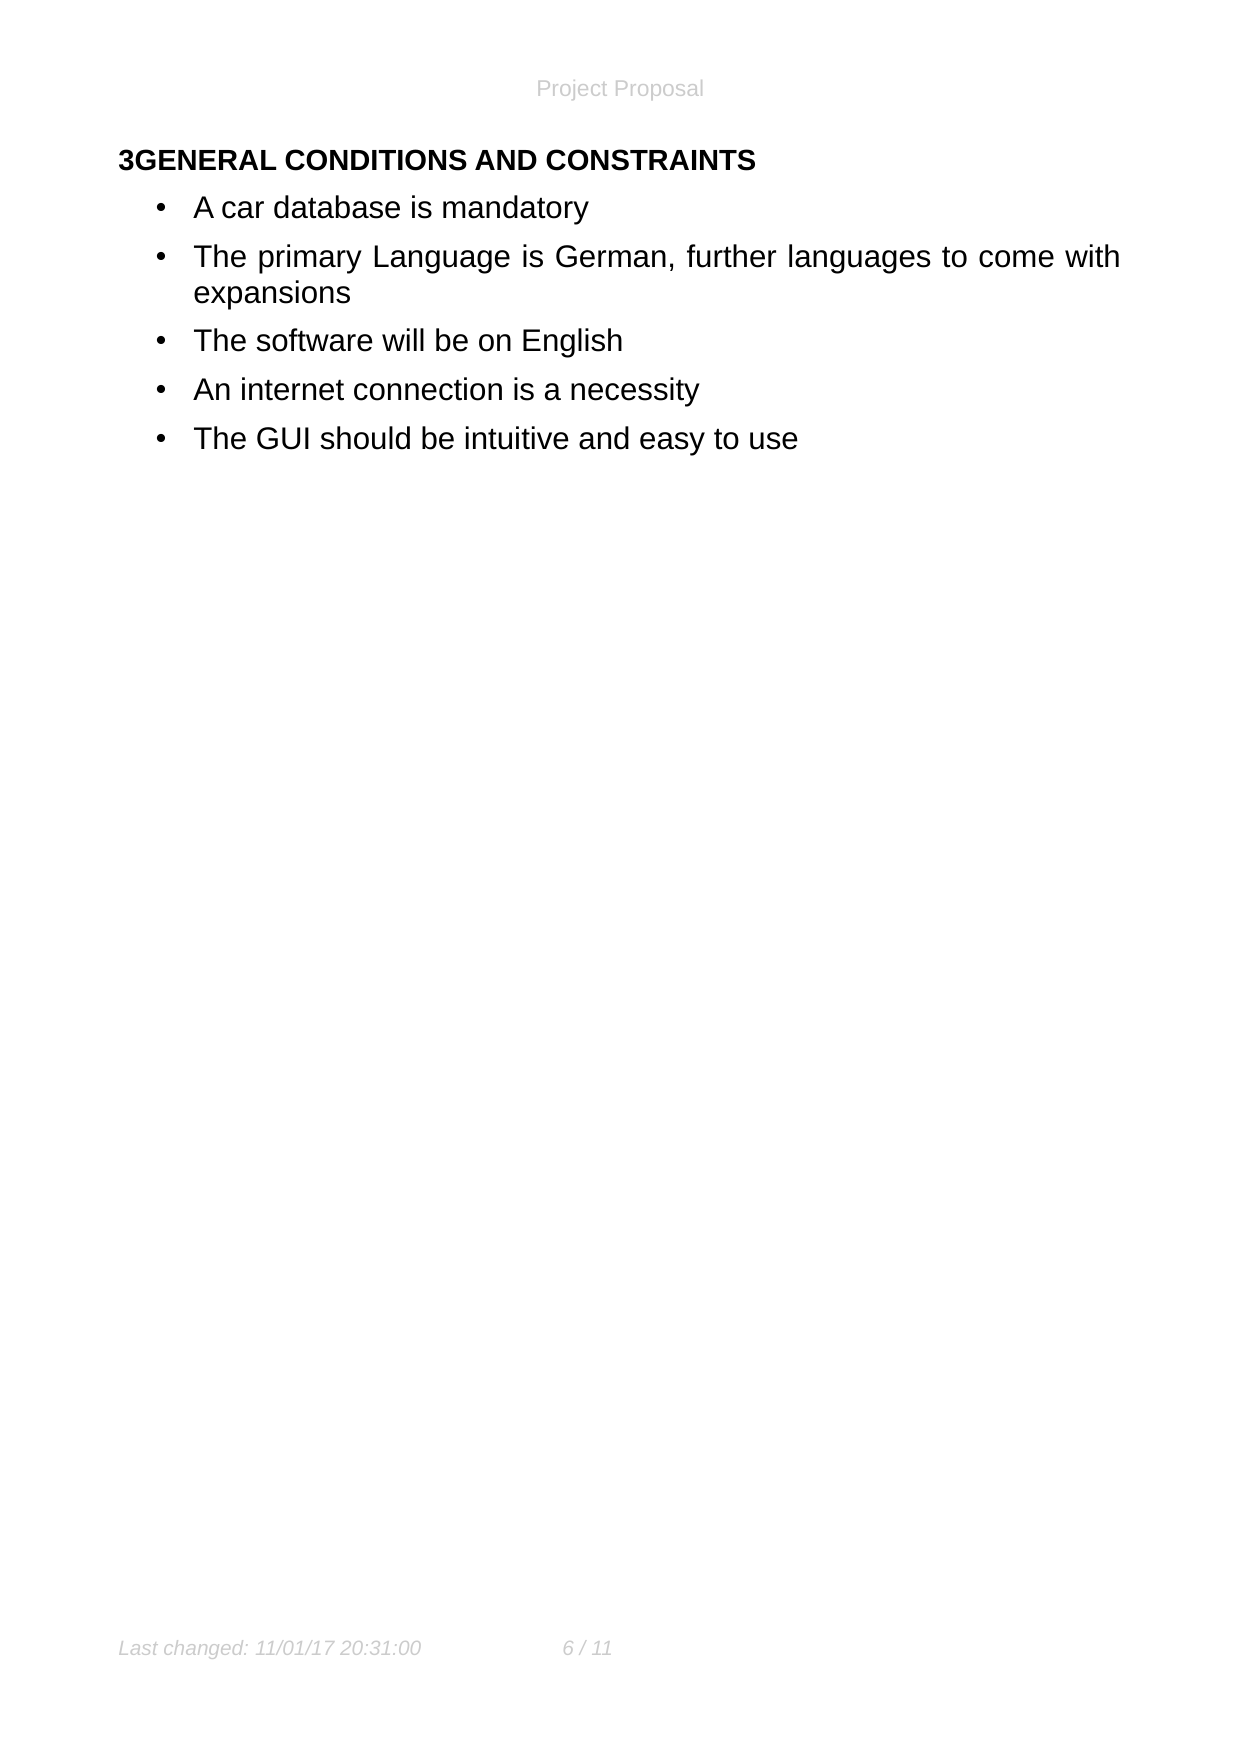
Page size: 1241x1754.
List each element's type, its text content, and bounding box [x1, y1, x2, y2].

list The GUI should be intuitive and easy to use [156, 420, 1122, 456]
list A car database is mandatory [156, 189, 1122, 225]
list An internet connection is a necessity [156, 371, 1122, 407]
list The primary Language is German, further languages to come with expansions [156, 238, 1122, 310]
subtitle General Conditions and Constraints [118, 143, 1122, 177]
list The software will be on English [156, 322, 1122, 358]
